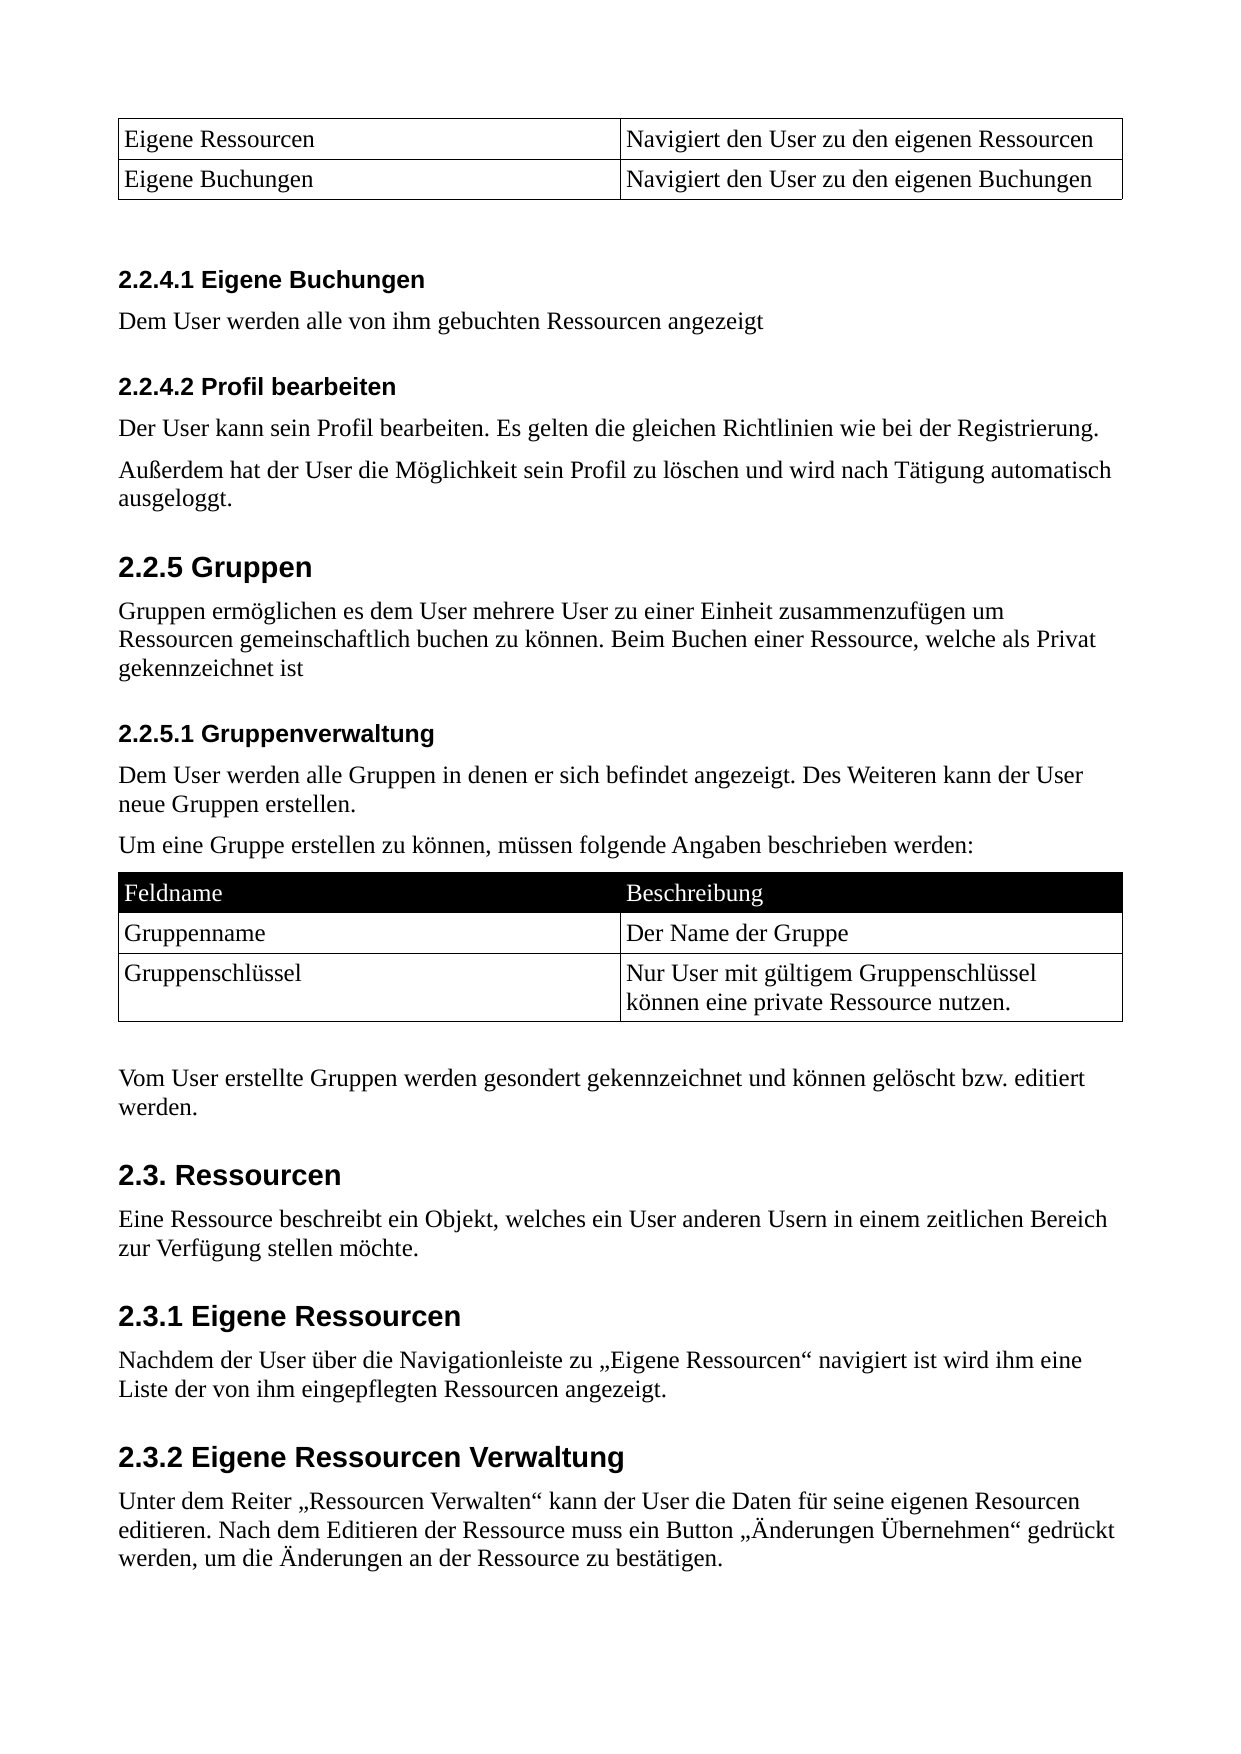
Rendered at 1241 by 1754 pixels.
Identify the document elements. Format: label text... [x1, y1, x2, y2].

table_cell Gruppenschlüssel [119, 954, 620, 1021]
text Unter dem Reiter „Ressourcen Verwalten“ kann der User die Daten für seine eigenen Resourcen editieren. Nach dem Editieren der Ressource muss ein Button „Änderungen Übernehmen“ gedrückt werden, um die Änderungen an der Ressource zu bestätigen. [118, 1486, 1122, 1572]
text Um eine Gruppe erstellen zu können, müssen folgende Angaben beschrieben werden: [118, 831, 1122, 859]
subtitle 2.2.4.2 Profil bearbeiten [118, 372, 1122, 401]
text Dem User werden alle von ihm gebuchten Ressourcen angezeigt [118, 306, 1122, 335]
subtitle 2.2.5.1 Gruppenverwaltung [118, 719, 1122, 748]
subtitle 2.3.1 Eigene Ressourcen [118, 1299, 1122, 1332]
table_cell Navigiert den User zu den eigenen Buchungen [621, 160, 1122, 199]
text Vom User erstellte Gruppen werden gesondert gekennzeichnet und können gelöscht bzw. editiert werden. [118, 1063, 1122, 1120]
text Der User kann sein Profil bearbeiten. Es gelten die gleichen Richtlinien wie bei der Registrierung. [118, 413, 1122, 442]
table_cell Nur User mit gültigem Gruppenschlüssel können eine private Ressource nutzen. [621, 954, 1122, 1021]
text Eine Ressource beschreibt ein Objekt, welches ein User anderen Usern in einem zeitlichen Bereich zur Verfügung stellen möchte. [118, 1204, 1122, 1261]
text Nachdem der User über die Navigationleiste zu „Eigene Ressourcen“ navigiert ist wird ihm eine Liste der von ihm eingepflegten Ressourcen angezeigt. [118, 1345, 1122, 1402]
table_cell Eigene Buchungen [119, 160, 620, 199]
table_header Feldname [119, 873, 620, 912]
text Dem User werden alle Gruppen in denen er sich befindet angezeigt. Des Weiteren kann der User neue Gruppen erstellen. [118, 761, 1122, 818]
subtitle 2.3.2 Eigene Ressourcen Verwaltung [118, 1440, 1122, 1473]
table_cell Navigiert den User zu den eigenen Ressourcen [621, 119, 1122, 158]
text Gruppen ermöglichen es dem User mehrere User zu einer Einheit zusammenzufügen um Ressourcen gemeinschaftlich buchen zu können. Beim Buchen einer Ressource, welche als Privat gekennzeichnet ist [118, 596, 1122, 682]
subtitle 2.3. Ressourcen [118, 1158, 1122, 1191]
table_cell Der Name der Gruppe [621, 913, 1122, 952]
subtitle 2.2.4.1 Eigene Buchungen [118, 265, 1122, 294]
table_header Beschreibung [621, 873, 1122, 912]
text Außerdem hat der User die Möglichkeit sein Profil zu löschen und wird nach Tätigung automatisch ausgeloggt. [118, 455, 1122, 512]
subtitle 2.2.5 Gruppen [118, 550, 1122, 583]
table_cell Gruppenname [119, 913, 620, 952]
table_cell Eigene Ressourcen [119, 119, 620, 158]
